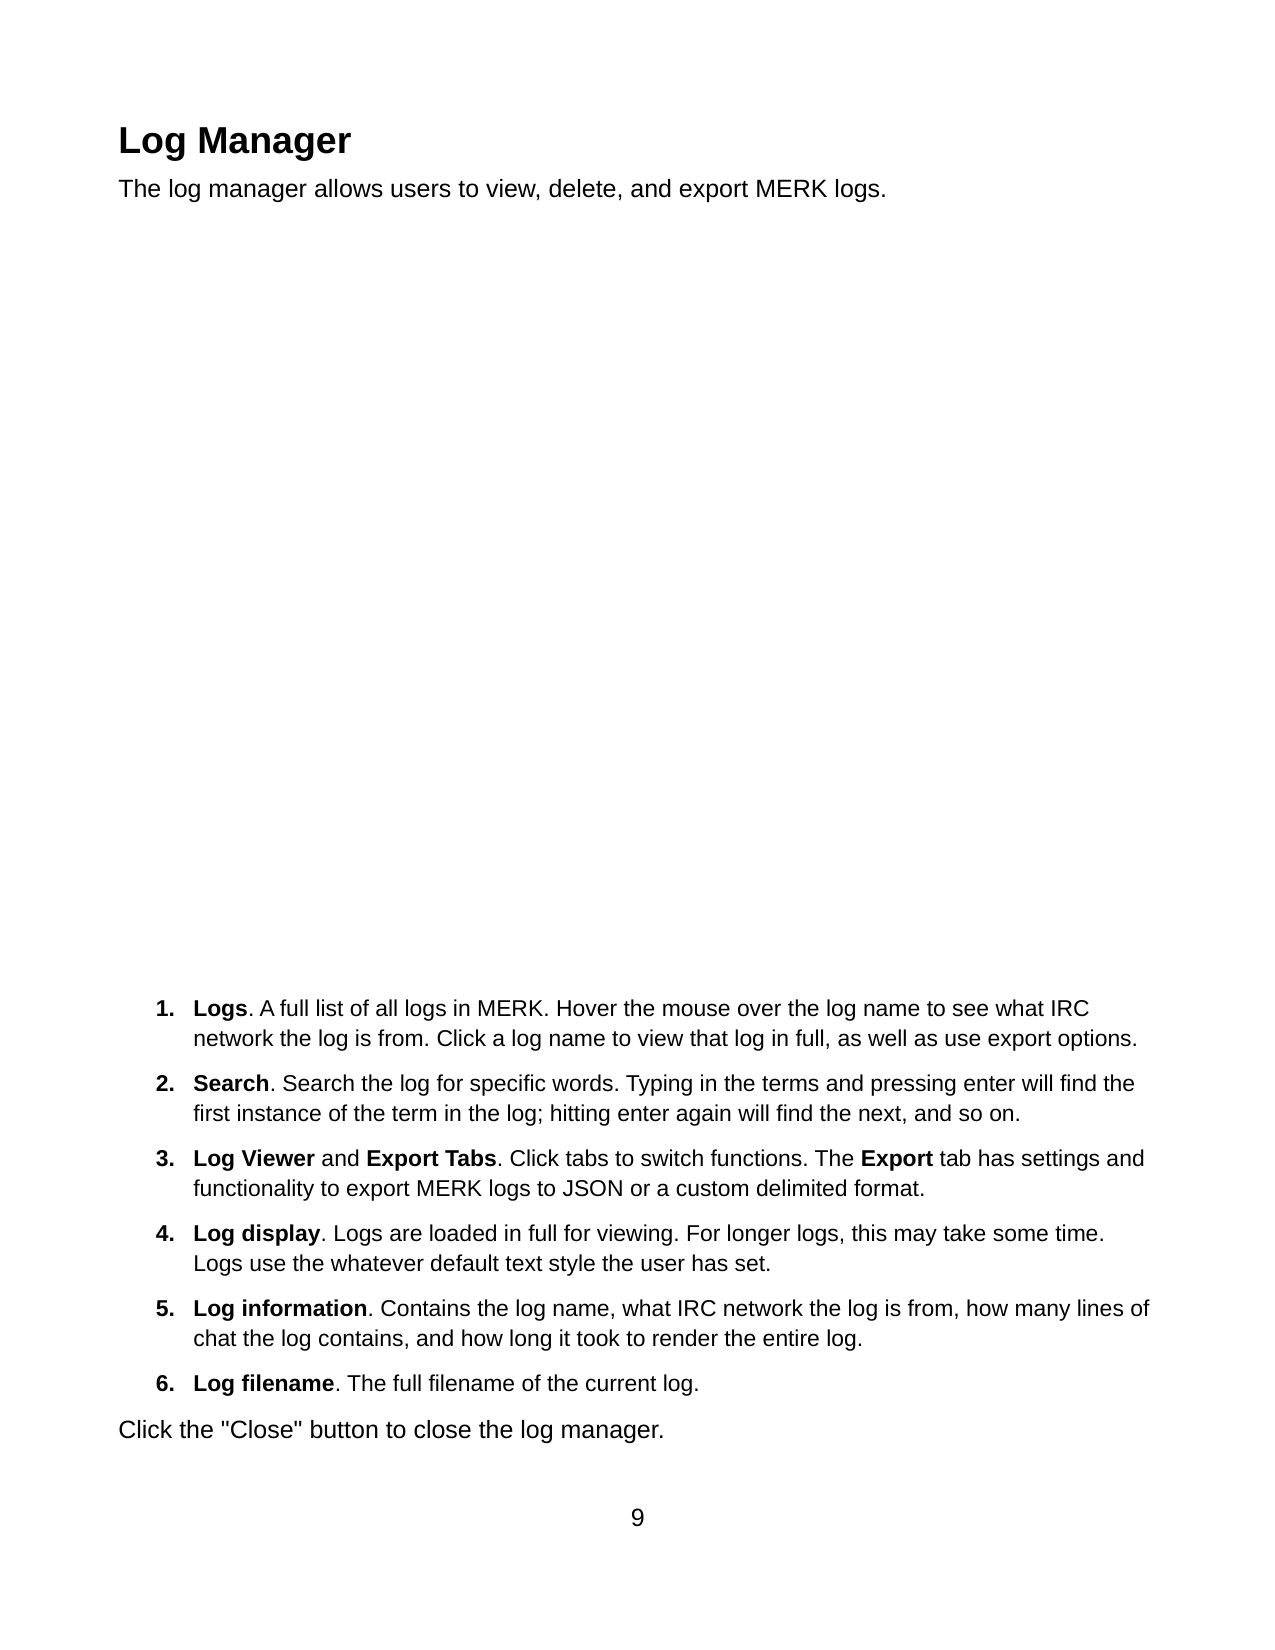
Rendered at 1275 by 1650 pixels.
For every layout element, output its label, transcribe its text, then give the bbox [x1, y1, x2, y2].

subtitle Log Manager [118, 118, 1157, 161]
list Log filename. The full filename of the current log. [156, 1370, 1157, 1396]
list Log display. Logs are loaded in full for viewing. For longer logs, this may take some time. Logs use the whatever default text style the user has set. [156, 1220, 1157, 1277]
list Log information. Contains the log name, what IRC network the log is from, how many lines of chat the log contains, and how long it took to render the entire log. [156, 1295, 1157, 1352]
text The log manager allows users to view, delete, and export MERK logs. [118, 174, 1157, 202]
list Search. Search the log for specific words. Typing in the terms and pressing enter will find the first instance of the term in the log; hitting enter again will find the next, and so on. [156, 1070, 1157, 1127]
list Log Viewer and Export Tabs. Click tabs to switch functions. The Export tab has settings and functionality to export MERK logs to JSON or a custom delimited format. [156, 1145, 1157, 1202]
text Click the "Close" button to close the log manager. [118, 1415, 1157, 1443]
list Logs. A full list of all logs in MERK. Hover the mouse over the log name to see what IRC network the log is from. Click a log name to view that log in full, as well as use export options. [156, 995, 1157, 1052]
